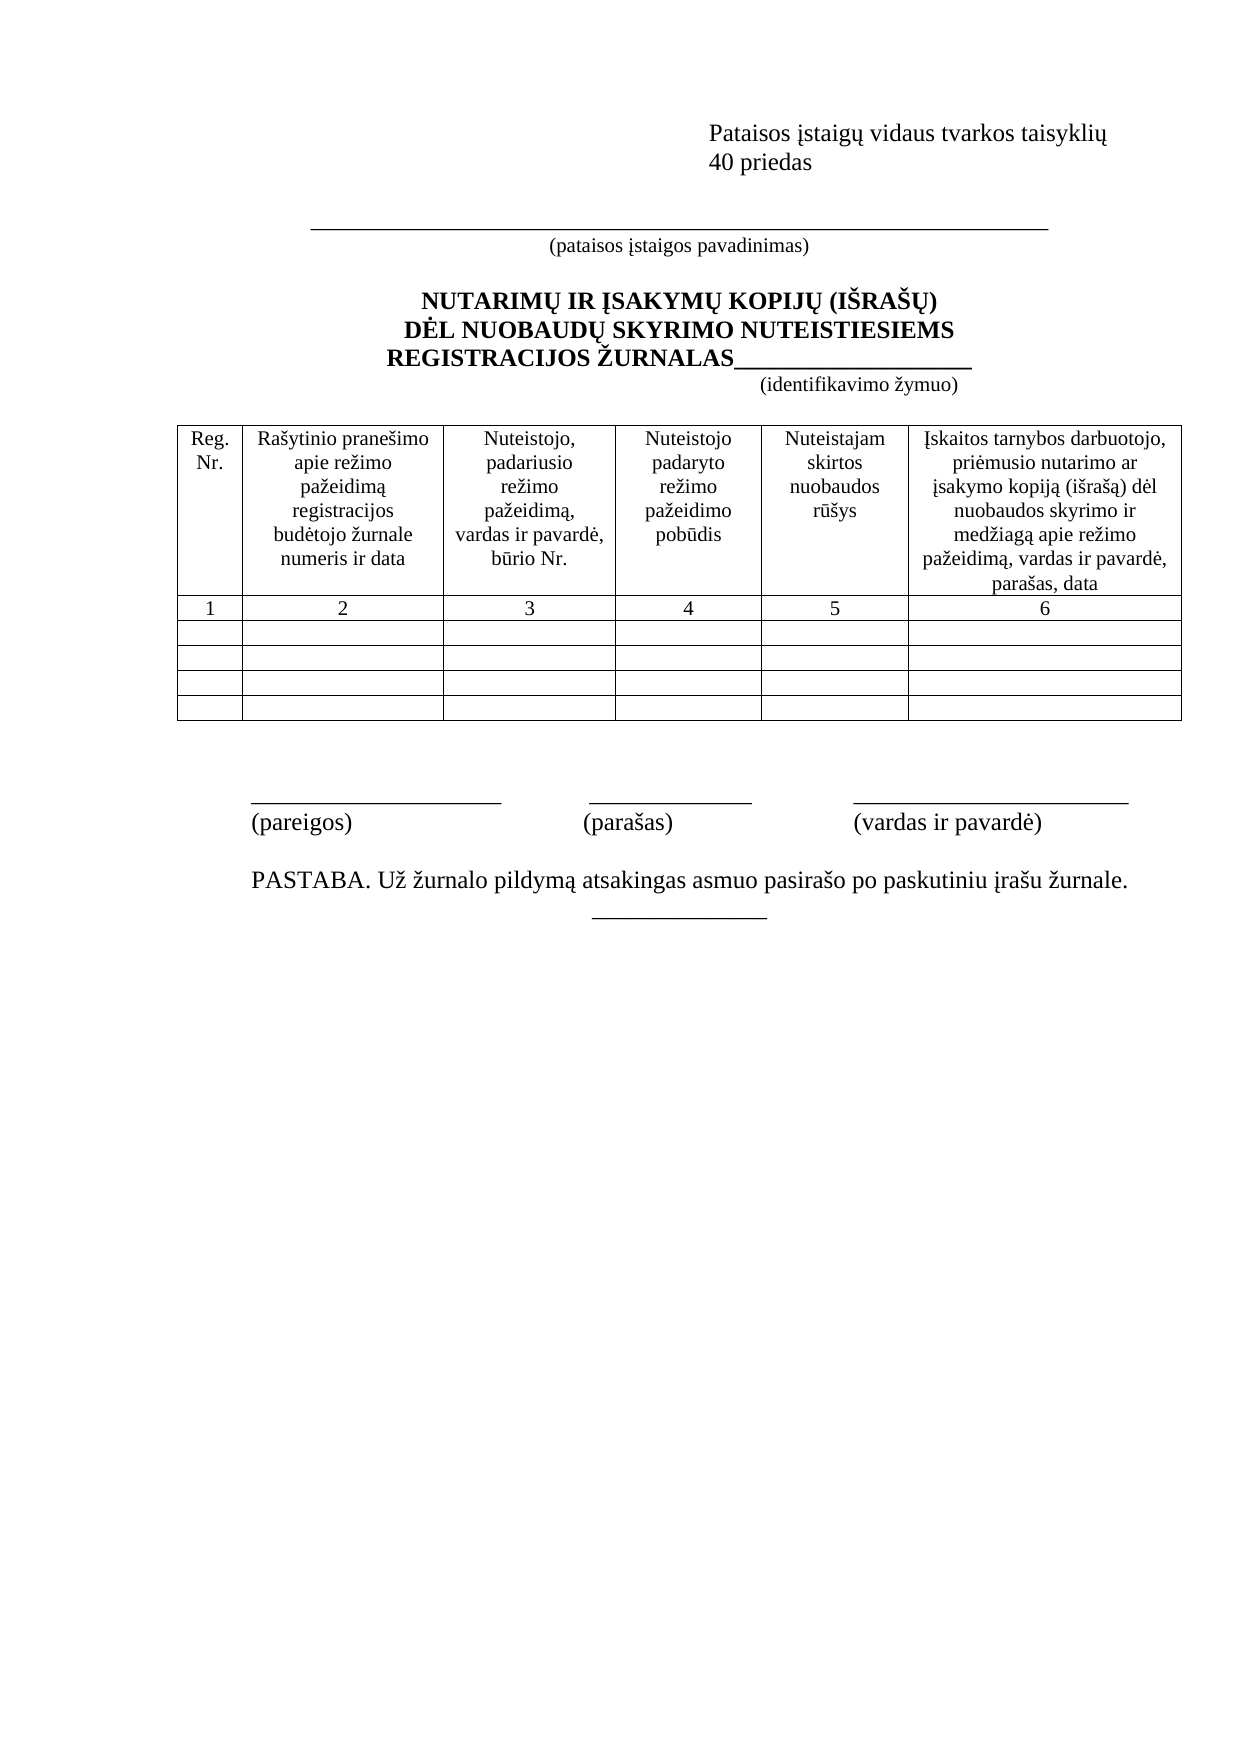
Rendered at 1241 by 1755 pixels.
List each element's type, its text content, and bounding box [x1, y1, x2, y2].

text (pataisos įstaigos pavadinimas) [177, 233, 1181, 257]
table_cell [762, 621, 908, 645]
table_cell [178, 646, 242, 670]
table_cell [243, 671, 443, 695]
table_cell 2 [243, 596, 443, 619]
table_cell [616, 696, 761, 720]
table_cell [909, 696, 1181, 720]
text ____________________ _____________ ______________________ [177, 778, 1181, 807]
text 40 priedas [177, 147, 1181, 176]
text ___________________________________________________________ [177, 204, 1181, 233]
table_cell [762, 671, 908, 695]
text DĖL NUOBAUDŲ SKYRIMO NUTEISTIESIEMS [177, 315, 1181, 343]
text ______________ [177, 893, 1181, 922]
table_cell 4 [616, 596, 761, 619]
table_cell [616, 646, 761, 670]
table_cell [444, 696, 615, 720]
table_cell [444, 621, 615, 645]
table_cell 5 [762, 596, 908, 619]
text Pataisos įstaigų vidaus tvarkos taisyklių [709, 118, 1181, 147]
table_cell [909, 646, 1181, 670]
table_header Rašytinio pranešimo apie režimo pažeidimą registracijos budėtojo žurnale numeris ir data [243, 426, 443, 594]
table_header Nuteistojo padaryto režimo pažeidimo pobūdis [616, 426, 761, 594]
table_header Reg. Nr. [178, 426, 242, 594]
text NUTARIMŲ IR ĮSAKYMŲ KOPIJŲ (IŠRAŠŲ) [177, 286, 1181, 315]
table_cell [178, 696, 242, 720]
table_header Nuteistojo, padariusio režimo pažeidimą, vardas ir pavardė, būrio Nr. [444, 426, 615, 594]
table_cell [444, 646, 615, 670]
table_cell 1 [178, 596, 242, 619]
text REGISTRACIJOS ŽURNALAS___________________ [177, 343, 1181, 372]
table_cell [178, 621, 242, 645]
table_cell [762, 646, 908, 670]
table_cell [444, 671, 615, 695]
table_cell [762, 696, 908, 720]
table_cell [243, 696, 443, 720]
table_header Nuteistajam skirtos nuobaudos rūšys [762, 426, 908, 594]
table_cell 6 [909, 596, 1181, 619]
text (pareigos) (parašas) (vardas ir pavardė) [177, 807, 1181, 836]
text (identifikavimo žymuo) [177, 372, 1181, 396]
table_cell [243, 646, 443, 670]
table_cell [616, 671, 761, 695]
table_header Įskaitos tarnybos darbuotojo, priėmusio nutarimo ar įsakymo kopiją (išrašą) dėl nuobaudos skyrimo ir medžiagą apie režimo pažeidimą, vardas ir pavardė, parašas, data [909, 426, 1181, 594]
table_cell [909, 671, 1181, 695]
table_cell [616, 621, 761, 645]
table_cell [909, 621, 1181, 645]
text PASTABA. Už žurnalo pildymą atsakingas asmuo pasirašo po paskutiniu įrašu žurnale. [177, 865, 1181, 893]
table_cell [243, 621, 443, 645]
table_cell [178, 671, 242, 695]
table_cell 3 [444, 596, 615, 619]
